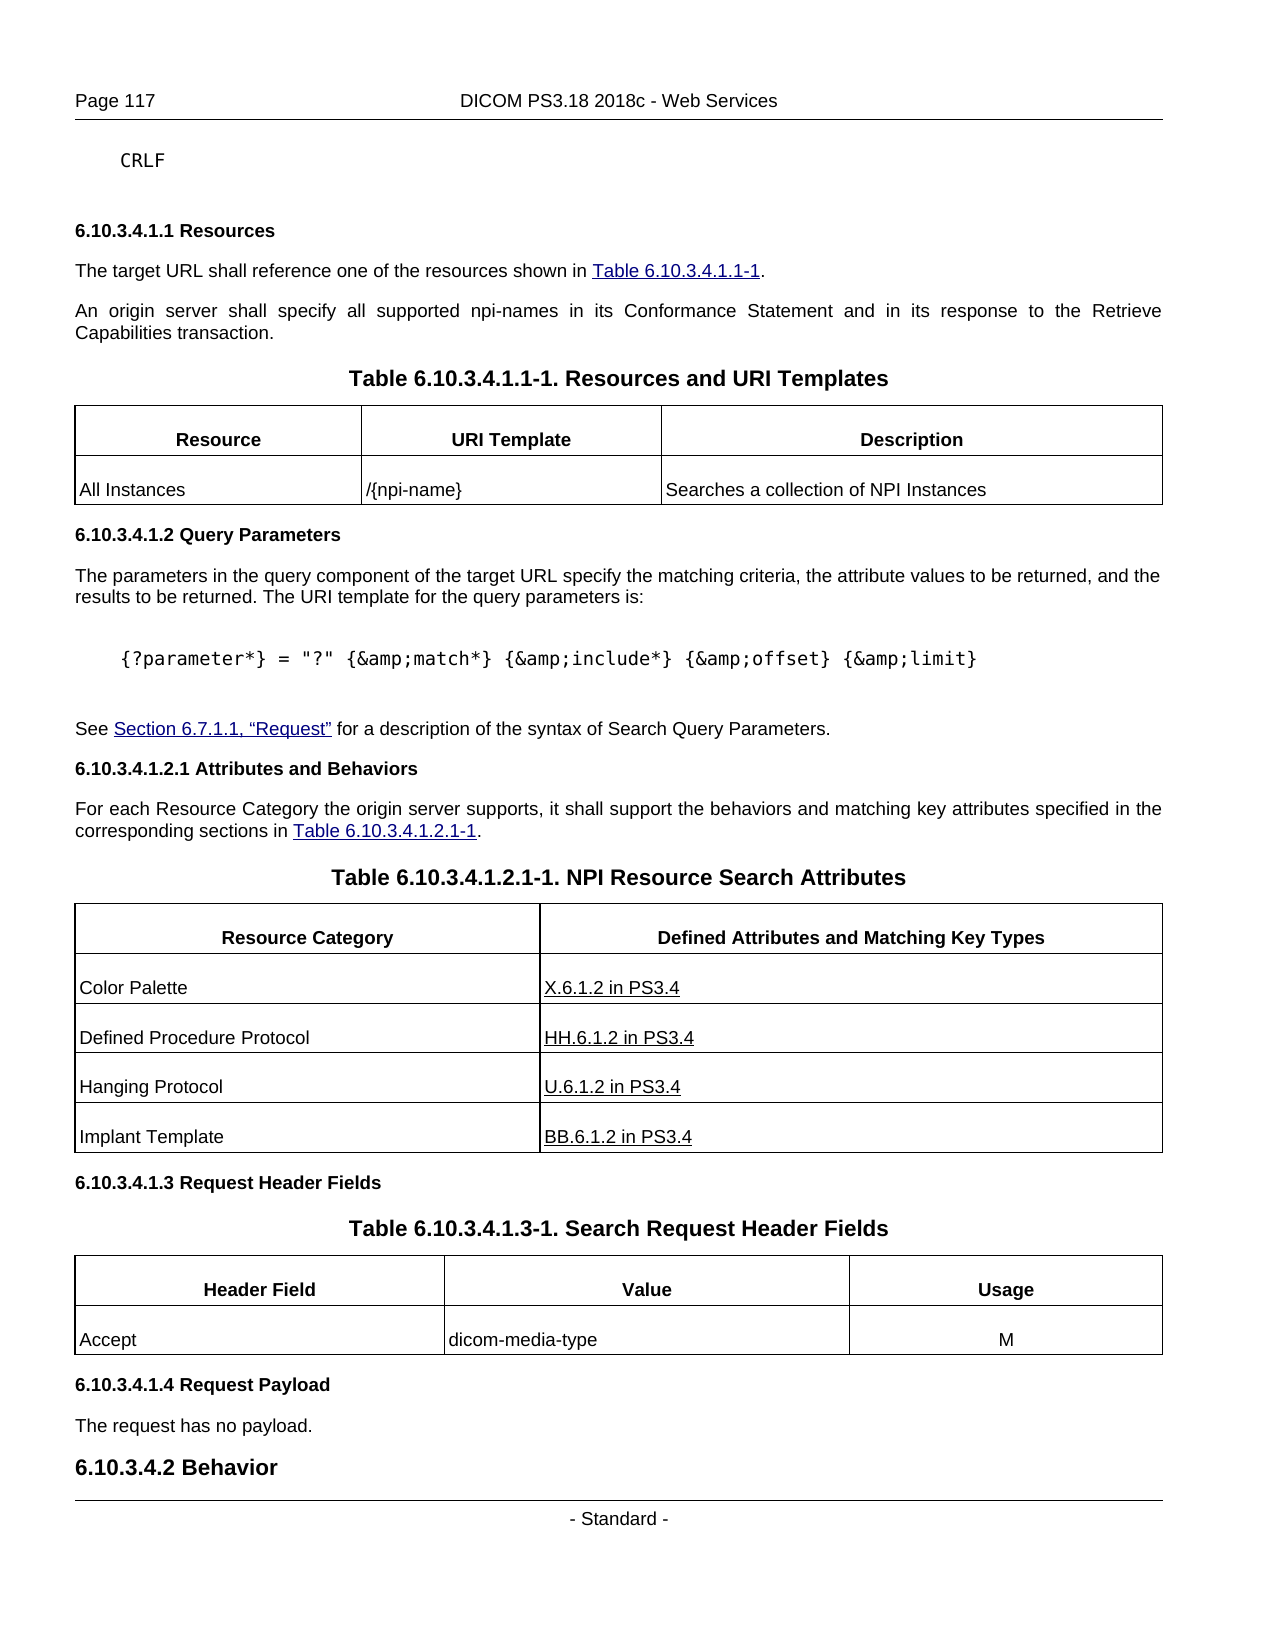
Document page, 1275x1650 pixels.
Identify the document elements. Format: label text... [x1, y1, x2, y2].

table_cell X.6.1.2 in PS3.4 [541, 954, 1162, 1003]
table_header Resource Category [76, 904, 539, 953]
table_cell All Instances [76, 456, 361, 504]
text 6.10.3.4.1.1 Resources [75, 219, 1162, 241]
table_header Usage [850, 1256, 1162, 1304]
table_header Description [662, 406, 1162, 455]
table_header Resource [76, 406, 361, 455]
table_cell BB.6.1.2 in PS3.4 [541, 1103, 1162, 1152]
text The target URL shall reference one of the resources shown in Table 6.10.3.4.1.1-1. [75, 260, 1162, 281]
text 6.10.3.4.1.2 Query Parameters [75, 524, 1162, 546]
text 6.10.3.4.1.2.1 Attributes and Behaviors [75, 758, 1162, 779]
table_header Header Field [76, 1256, 444, 1304]
text The request has no payload. [75, 1414, 1162, 1436]
text Table 6.10.3.4.1.1-1. Resources and URI Templates [75, 366, 1162, 391]
table_cell HH.6.1.2 in PS3.4 [541, 1004, 1162, 1052]
table_cell Color Palette [76, 954, 539, 1003]
table_cell M [850, 1306, 1162, 1354]
table_cell Searches a collection of NPI Instances [662, 456, 1162, 504]
text Table 6.10.3.4.1.3-1. Search Request Header Fields [75, 1216, 1162, 1241]
table_header URI Template [362, 406, 661, 455]
table_cell Implant Template [76, 1103, 539, 1152]
table_cell Defined Procedure Protocol [76, 1004, 539, 1052]
text 6.10.3.4.1.3 Request Header Fields [75, 1171, 1162, 1193]
text Table 6.10.3.4.1.2.1-1. NPI Resource Search Attributes [75, 864, 1162, 890]
table_cell Accept [76, 1306, 444, 1354]
text 6.10.3.4.2 Behavior [75, 1455, 1162, 1481]
table_cell Hanging Protocol [76, 1053, 539, 1102]
text CRLF [75, 150, 1162, 201]
text For each Resource Category the origin server supports, it shall support the behaviors and matching key attributes specified in the corresponding sections in Table 6.10.3.4.1.2.1-1. [75, 798, 1162, 841]
text {?parameter*} = "?" {&amp;match*} {&amp;include*} {&amp;offset} {&amp;limit} [75, 626, 1162, 699]
table_cell dicom-media-type [445, 1306, 849, 1354]
text See Section 6.7.1.1, “Request” for a description of the syntax of Search Query Parameters. [75, 718, 1162, 739]
text An origin server shall specify all supported npi-names in its Conformance Statement and in its response to the Retrieve Capabilities transaction. [75, 300, 1162, 343]
table_cell U.6.1.2 in PS3.4 [541, 1053, 1162, 1102]
text The parameters in the query component of the target URL specify the matching criteria, the attribute values to be returned, and the results to be returned. The URI template for the query parameters is: [75, 564, 1162, 608]
table_header Defined Attributes and Matching Key Types [541, 904, 1162, 953]
table_header Value [445, 1256, 849, 1304]
text 6.10.3.4.1.4 Request Payload [75, 1374, 1162, 1396]
table_cell /{npi-name} [362, 456, 661, 504]
